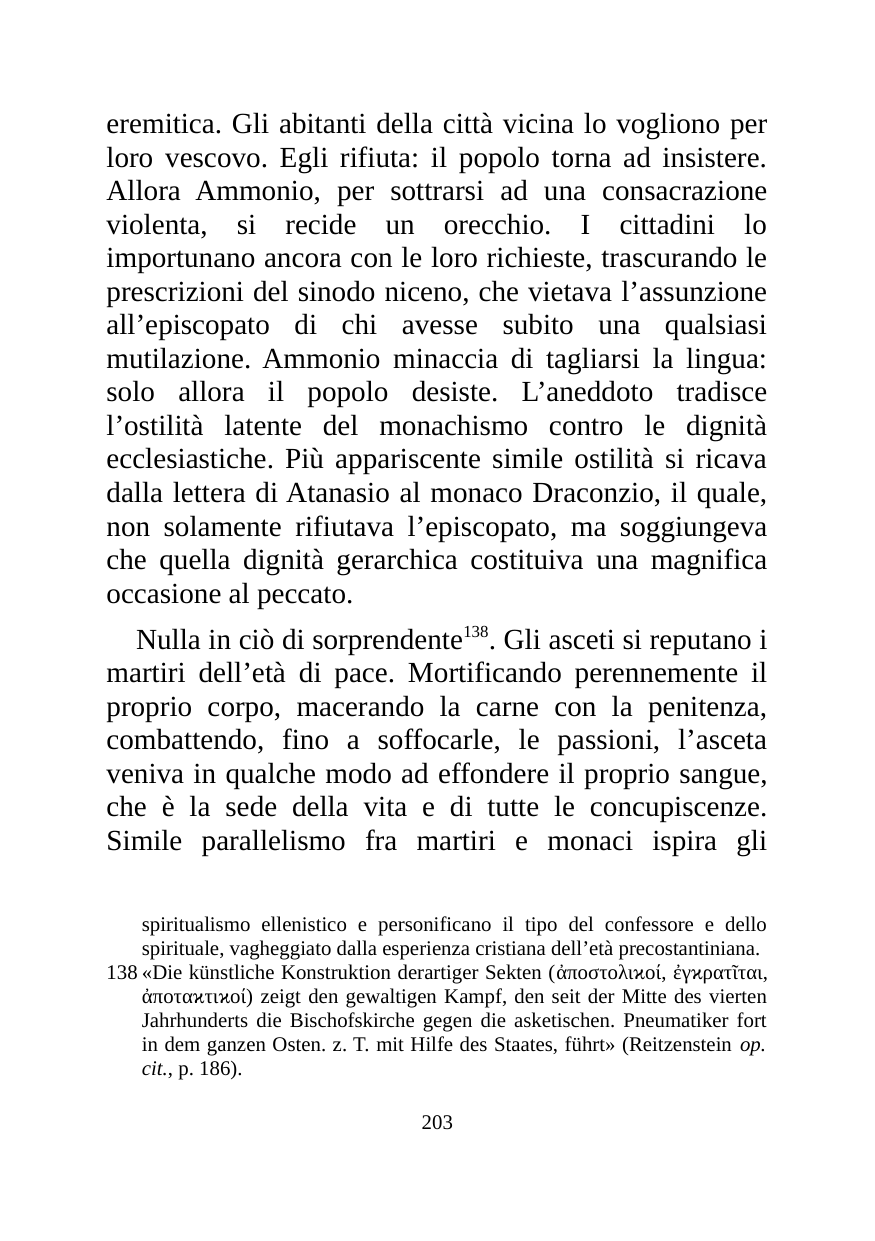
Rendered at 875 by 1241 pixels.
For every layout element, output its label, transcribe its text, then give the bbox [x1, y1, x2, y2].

text Nulla in ciò di sorprendente. Gli asceti si reputano i martiri dell’età di pace. Mortificando perennemente il proprio corpo, macerando la carne con la penitenza, combattendo, fino a soffocarle, le passioni, l’asceta veniva in qualche modo ad effondere il proprio sangue, che è la sede della vita e di tutte le concupiscenze. Simile parallelismo fra martiri e monaci ispira gli [106, 622, 768, 857]
text «Die künstliche Konstruktion derartiger Sekten (ἀποστολιϰοί, ἐγϰρατῖται, ἀποταϰτιϰοί) zeigt den gewaltigen Kampf, den seit der Mitte des vierten Jahrhunderts die Bischofskirche gegen die asketischen. Pneumatiker fort in dem ganzen Osten. z. T. mit Hilfe des Staates, führt» (Reitzenstein op. cit., p. 186). [106, 960, 768, 1080]
text eremitica. Gli abitanti della città vicina lo vogliono per loro vescovo. Egli rifiuta: il popolo torna ad insistere. Allora Ammonio, per sottrarsi ad una consacrazione violenta, si recide un orecchio. I cittadini lo importunano ancora con le loro richieste, trascurando le prescrizioni del sinodo niceno, che vietava l’assunzione all’episcopato di chi avesse subito una qualsiasi mutilazione. Ammonio minaccia di tagliarsi la lingua: solo allora il popolo desiste. L’aneddoto tradisce l’ostilità latente del monachismo contro le dignità ecclesiastiche. Più appariscente simile ostilità si ricava dalla lettera di Atanasio al monaco Draconzio, il quale, non solamente rifiutava l’episcopato, ma soggiungeva che quella dignità gerarchica costituiva una magnifica occasione al peccato. [106, 106, 768, 609]
text spiritualismo ellenistico e personificano il tipo del confessore e dello spirituale, vagheggiato dalla esperienza cristiana dell’età precostantiniana. [106, 912, 768, 960]
